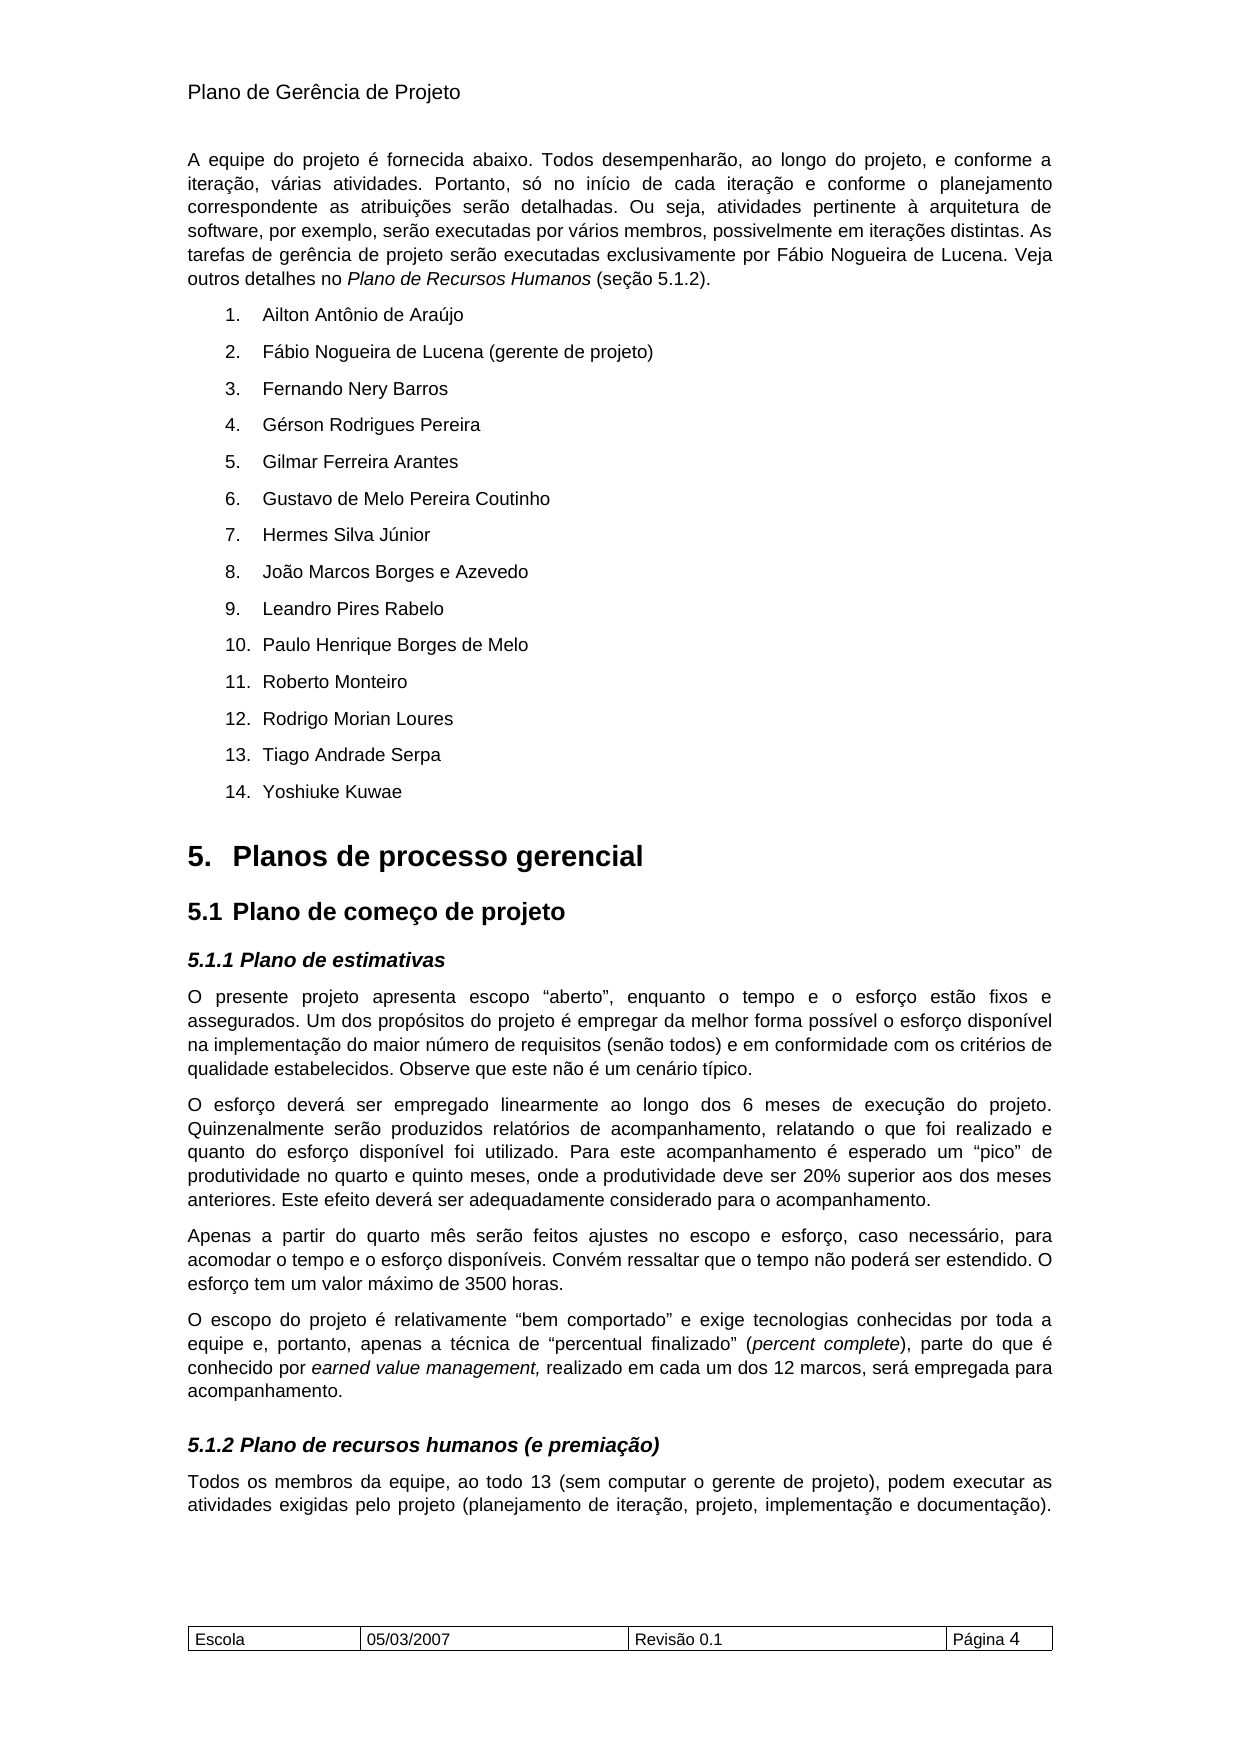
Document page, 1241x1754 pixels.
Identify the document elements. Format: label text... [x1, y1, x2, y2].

subtitle Planos de processo gerencial [187, 840, 1053, 872]
list Fábio Nogueira de Lucena (gerente de projeto) [225, 339, 1053, 363]
list Ailton Antônio de Araújo [225, 303, 1053, 326]
text O escopo do projeto é relativamente “bem comportado” e exige tecnologias conhecidas por toda a equipe e, portanto, apenas a técnica de “percentual finalizado” (percent complete), parte do que é conhecido por earned value management, realizado em cada um dos 12 marcos, será empregada para acompanhamento. [187, 1308, 1053, 1402]
subtitle Plano de estimativas [187, 949, 1053, 973]
text Todos os membros da equipe, ao todo 13 (sem computar o gerente de projeto), podem executar as atividades exigidas pelo projeto (planejamento de iteração, projeto, implementação e documentação). [187, 1469, 1053, 1517]
list Hermes Silva Júnior [225, 523, 1053, 546]
subtitle Plano de recursos humanos (e premiação) [187, 1433, 1053, 1457]
list Yoshiuke Kuwae [225, 779, 1053, 803]
text Apenas a partir do quarto mês serão feitos ajustes no escopo e esforço, caso necessário, para acomodar o tempo e o esforço disponíveis. Convém ressaltar que o tempo não poderá ser estendido. O esforço tem um valor máximo de 3500 horas. [187, 1224, 1053, 1295]
subtitle Plano de começo de projeto [187, 902, 1053, 925]
text O presente projeto apresenta escopo “aberto”, enquanto o tempo e o esforço estão fixos e assegurados. Um dos propósitos do projeto é empregar da melhor forma possível o esforço disponível na implementação do maior número de requisitos (senão todos) e em conformidade com os critérios de qualidade estabelecidos. Observe que este não é um cenário típico. [187, 985, 1053, 1080]
list Paulo Henrique Borges de Melo [225, 633, 1053, 656]
list Rodrigo Morian Loures [225, 706, 1053, 730]
list Gilmar Ferreira Arantes [225, 449, 1053, 473]
list Leandro Pires Rabelo [225, 596, 1053, 620]
text A equipe do projeto é fornecida abaixo. Todos desempenharão, ao longo do projeto, e conforme a iteração, várias atividades. Portanto, só no início de cada iteração e conforme o planejamento correspondente as atribuições serão detalhadas. Ou seja, atividades pertinente à arquitetura de software, por exemplo, serão executadas por vários membros, possivelmente em iterações distintas. As tarefas de gerência de projeto serão executadas exclusivamente por Fábio Nogueira de Lucena. Veja outros detalhes no Plano de Recursos Humanos (seção 5.1.2). [187, 148, 1053, 290]
list Gustavo de Melo Pereira Coutinho [225, 486, 1053, 510]
list Gérson Rodrigues Pereira [225, 413, 1053, 436]
list Tiago Andrade Serpa [225, 743, 1053, 766]
list Roberto Monteiro [225, 669, 1053, 693]
text O esforço deverá ser empregado linearmente ao longo dos 6 meses de execução do projeto. Quinzenalmente serão produzidos relatórios de acompanhamento, relatando o que foi realizado e quanto do esforço disponível foi utilizado. Para este acompanhamento é esperado um “pico” de produtividade no quarto e quinto meses, onde a produtividade deve ser 20% superior aos dos meses anteriores. Este efeito deverá ser adequadamente considerado para o acompanhamento. [187, 1093, 1053, 1211]
list João Marcos Borges e Azevedo [225, 559, 1053, 583]
list Fernando Nery Barros [225, 376, 1053, 400]
